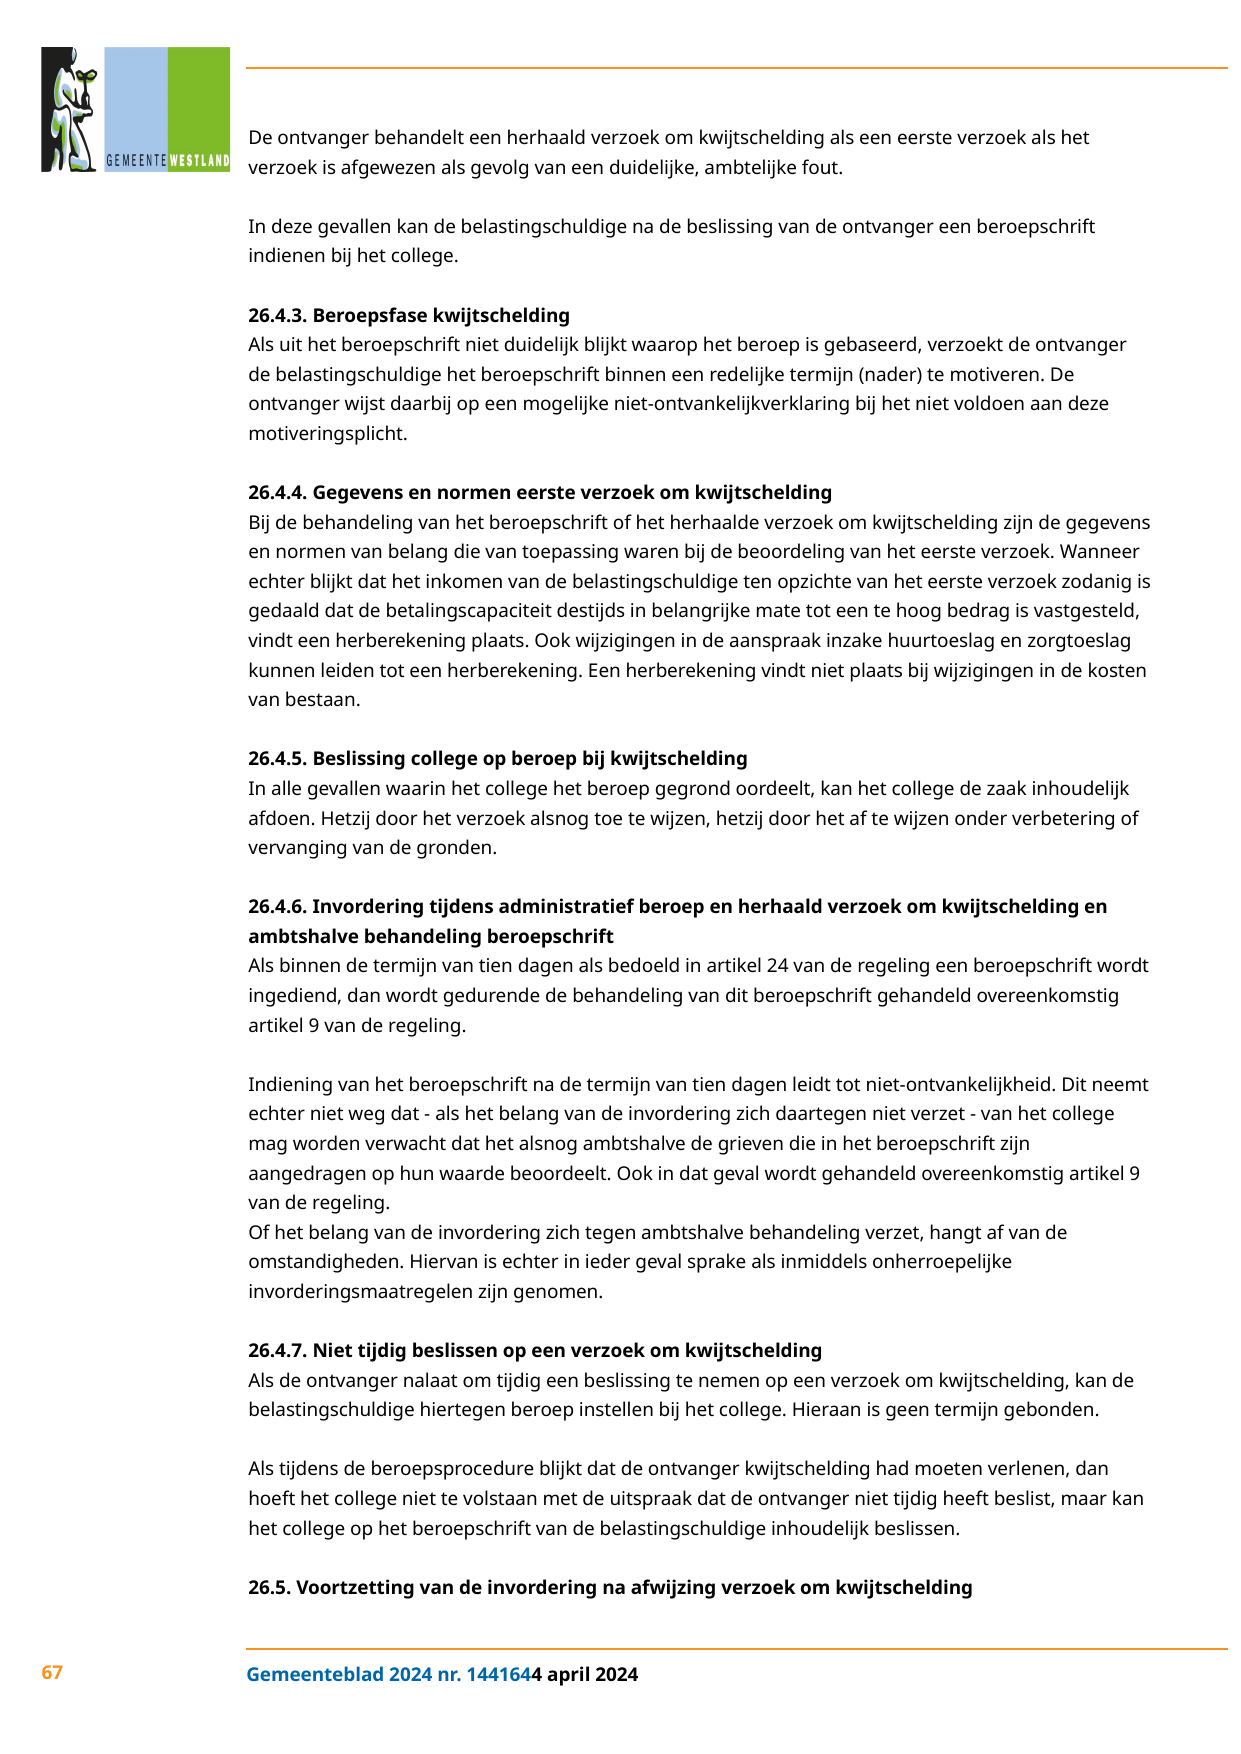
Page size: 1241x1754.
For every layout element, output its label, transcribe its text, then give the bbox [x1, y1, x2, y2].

text Als de ontvanger nalaat om tijdig een beslissing te nemen op een verzoek om kwijtschelding, kan de belastingschuldige hiertegen beroep instellen bij het college. Hieraan is geen termijn gebonden. [248, 1367, 1152, 1422]
text Als tijdens de beroepsprocedure blijkt dat de ontvanger kwijtschelding had moeten verlenen, dan hoeft het college niet te volstaan met de uitspraak dat de ontvanger niet tijdig heeft beslist, maar kan het college op het beroepschrift van de belastingschuldige inhoudelijk beslissen. [248, 1456, 1152, 1541]
text In alle gevallen waarin het college het beroep gegrond oordeelt, kan het college de zaak inhoudelijk afdoen. Hetzij door het verzoek alsnog toe te wijzen, hetzij door het af te wijzen onder verbetering of vervanging van de gronden. [248, 775, 1152, 860]
text In deze gevallen kan de belastingschuldige na de beslissing van de ontvanger een beroepschrift indienen bij het college. [248, 213, 1152, 268]
text 26.5. Voortzetting van de invordering na afwijzing verzoek om kwijtschelding [248, 1574, 1152, 1600]
text De ontvanger behandelt een herhaald verzoek om kwijtschelding als een eerste verzoek als het verzoek is afgewezen als gevolg van een duidelijke, ambtelijke fout. [248, 124, 1152, 180]
text 26.4.7. Niet tijdig beslissen op een verzoek om kwijtschelding [248, 1337, 1152, 1363]
text Of het belang van de invordering zich tegen ambtshalve behandeling verzet, hangt af van de omstandigheden. Hiervan is echter in ieder geval sprake als inmiddels onherroepelijke invorderingsmaatregelen zijn genomen. [248, 1219, 1152, 1304]
picture [41, 47, 231, 172]
text Bij de behandeling van het beroepschrift of het herhaalde verzoek om kwijtschelding zijn de gegevens en normen van belang die van toepassing waren bij de beoordeling van het eerste verzoek. Wanneer echter blijkt dat het inkomen van de belastingschuldige ten opzichte van het eerste verzoek zodanig is gedaald dat de betalingscapaciteit destijds in belangrijke mate tot een te hoog bedrag is vastgesteld, vindt een herberekening plaats. Ook wijzigingen in de aanspraak inzake huurtoeslag en zorgtoeslag kunnen leiden tot een herberekening. Een herberekening vindt niet plaats bij wijzigingen in de kosten van bestaan. [248, 509, 1152, 712]
text 26.4.4. Gegevens en normen eerste verzoek om kwijtschelding [248, 479, 1152, 505]
text 26.4.5. Beslissing college op beroep bij kwijtschelding [248, 746, 1152, 771]
text Als binnen de termijn van tien dagen als bedoeld in artikel 24 van de regeling een beroepschrift wordt ingediend, dan wordt gedurende de behandeling van dit beroepschrift gehandeld overeenkomstig artikel 9 van de regeling. [248, 953, 1152, 1038]
text Indiening van het beroepschrift na de termijn van tien dagen leidt tot niet-ontvankelijkheid. Dit neemt echter niet weg dat - als het belang van de invordering zich daartegen niet verzet - van het college mag worden verwacht dat het alsnog ambtshalve de grieven die in het beroepschrift zijn aangedragen op hun waarde beoordeelt. Ook in dat geval wordt gehandeld overeenkomstig artikel 9 van de regeling. [248, 1071, 1152, 1215]
text Als uit het beroepschrift niet duidelijk blijkt waarop het beroep is gebaseerd, verzoekt de ontvanger de belastingschuldige het beroepschrift binnen een redelijke termijn (nader) te motiveren. De ontvanger wijst daarbij op een mogelijke niet-ontvankelijkverklaring bij het niet voldoen aan deze motiveringsplicht. [248, 331, 1152, 446]
text 26.4.6. Invordering tijdens administratief beroep en herhaald verzoek om kwijtschelding en ambtshalve behandeling beroepschrift [248, 893, 1152, 949]
text 26.4.3. Beroepsfase kwijtschelding [248, 302, 1152, 328]
